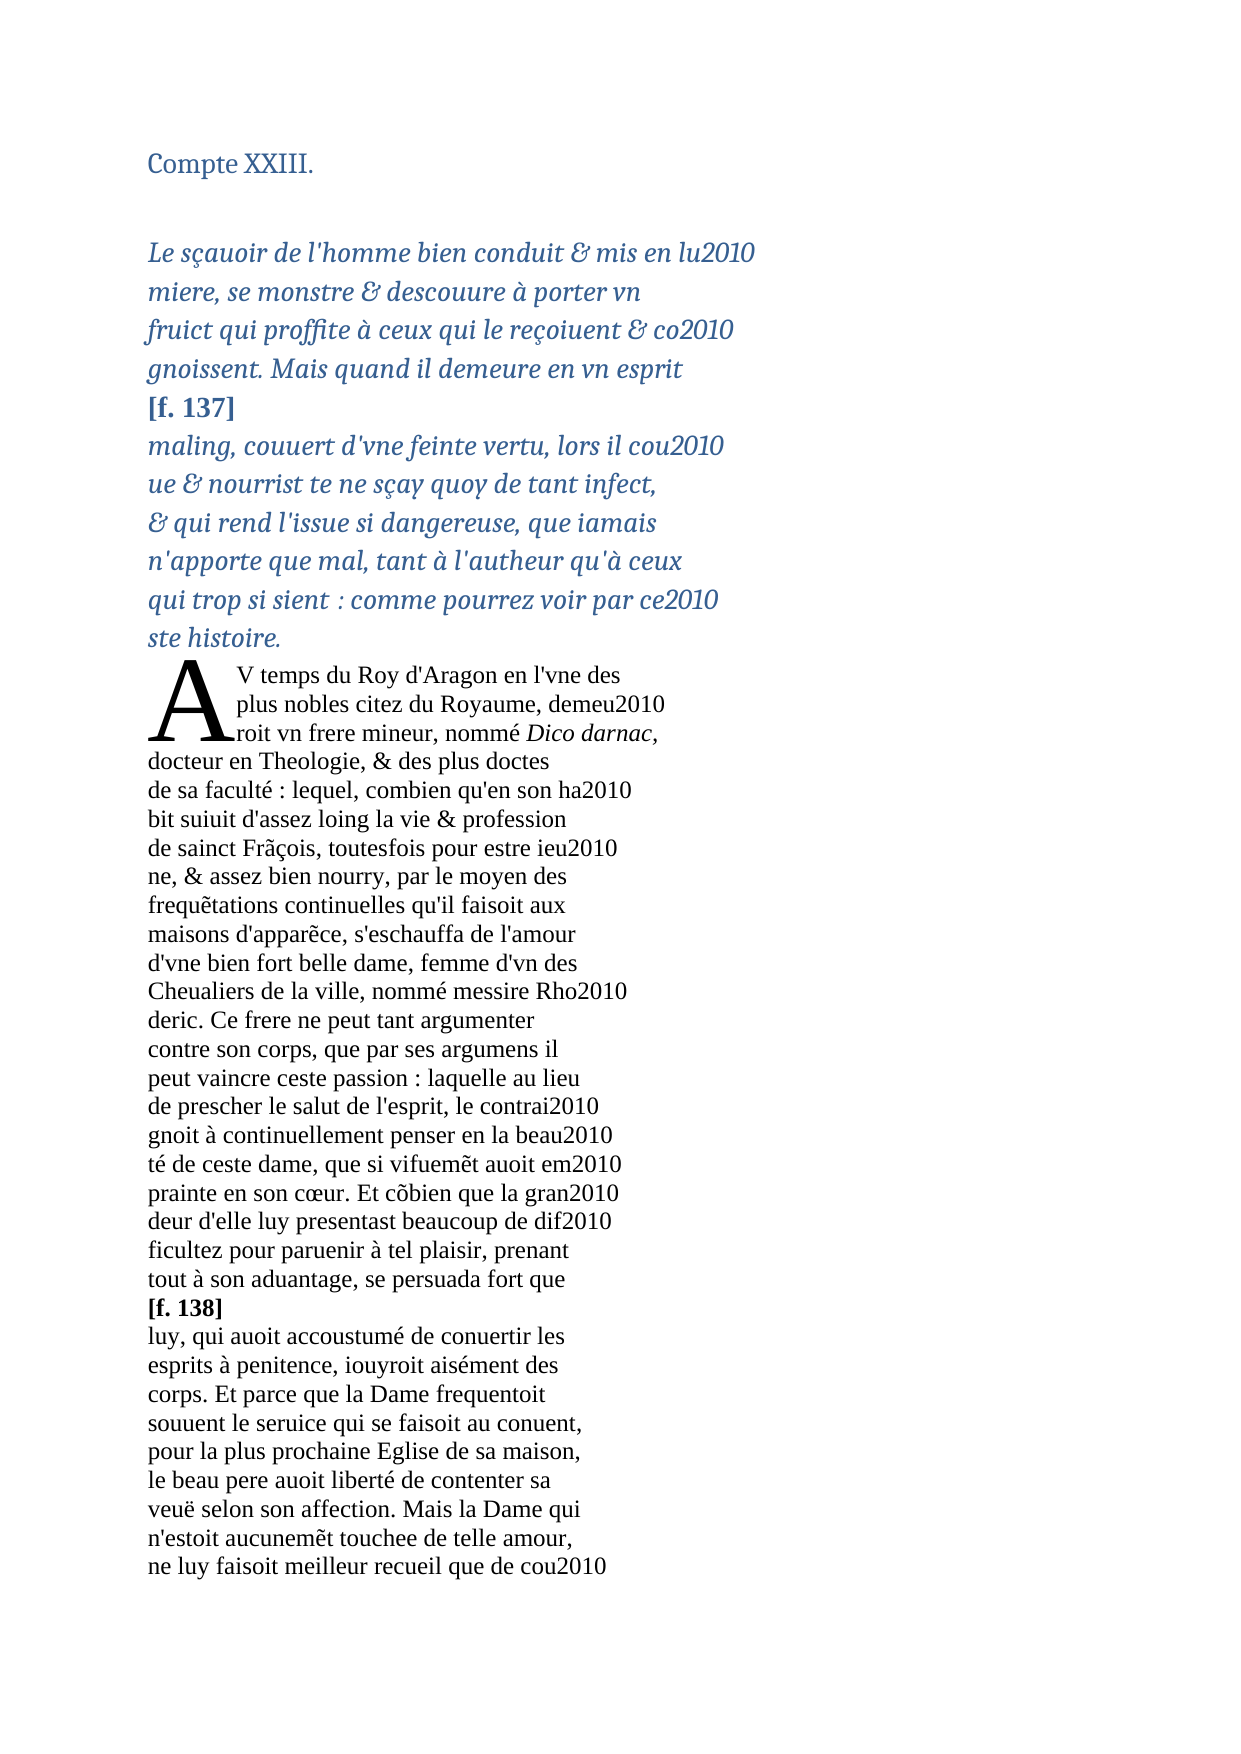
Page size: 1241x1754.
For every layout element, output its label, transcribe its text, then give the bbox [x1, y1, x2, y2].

subtitle Le sçauoir de l'homme bien conduit & mis en lu2010 miere, se monstre & descouure à porter vn fruict qui proffite à ceux qui le reçoiuent & co2010 gnoissent. Mais quand il demeure en vn esprit [f. 137] maling, couuert d'vne feinte vertu, lors il cou2010 ue & nourrist te ne sçay quoy de tant infect, & qui rend l'issue si dangereuse, que iamais n'apporte que mal, tant à l'autheur qu'à ceux qui trop si sient : comme pourrez voir par ce2010 ste histoire. [148, 236, 1093, 655]
text AV temps du Roy d'Aragon en l'vne des plus nobles citez du Royaume, demeu2010 roit vn frere mineur, nommé Dico darnac, docteur en Theologie, & des plus doctes de sa faculté : lequel, combien qu'en son ha2010 bit suiuit d'assez loing la vie & profession de sainct Frãçois, toutesfois pour estre ieu2010 ne, & assez bien nourry, par le moyen des frequẽtations continuelles qu'il faisoit aux maisons d'apparẽce, s'eschauffa de l'amour d'vne bien fort belle dame, femme d'vn des Cheualiers de la ville, nommé messire Rho2010 deric. Ce frere ne peut tant argumenter contre son corps, que par ses argumens il peut vaincre ceste passion : laquelle au lieu de prescher le salut de l'esprit, le contrai2010 gnoit à continuellement penser en la beau2010 té de ceste dame, que si vifuemẽt auoit em2010 prainte en son cœur. Et cõbien que la gran2010 deur d'elle luy presentast beaucoup de dif2010 ficultez pour paruenir à tel plaisir, prenant tout à son aduantage, se persuada fort que [f. 138] luy, qui auoit accoustumé de conuertir les esprits à penitence, iouyroit aisément des corps. Et parce que la Dame frequentoit souuent le seruice qui se faisoit au conuent, pour la plus prochaine Eglise de sa maison, le beau pere auoit liberté de contenter sa veuë selon son affection. Mais la Dame qui n'estoit aucunemẽt touchee de telle amour, ne luy faisoit meilleur recueil que de cou2010 [148, 660, 1093, 1580]
subtitle Compte XXIII. [148, 148, 1093, 181]
